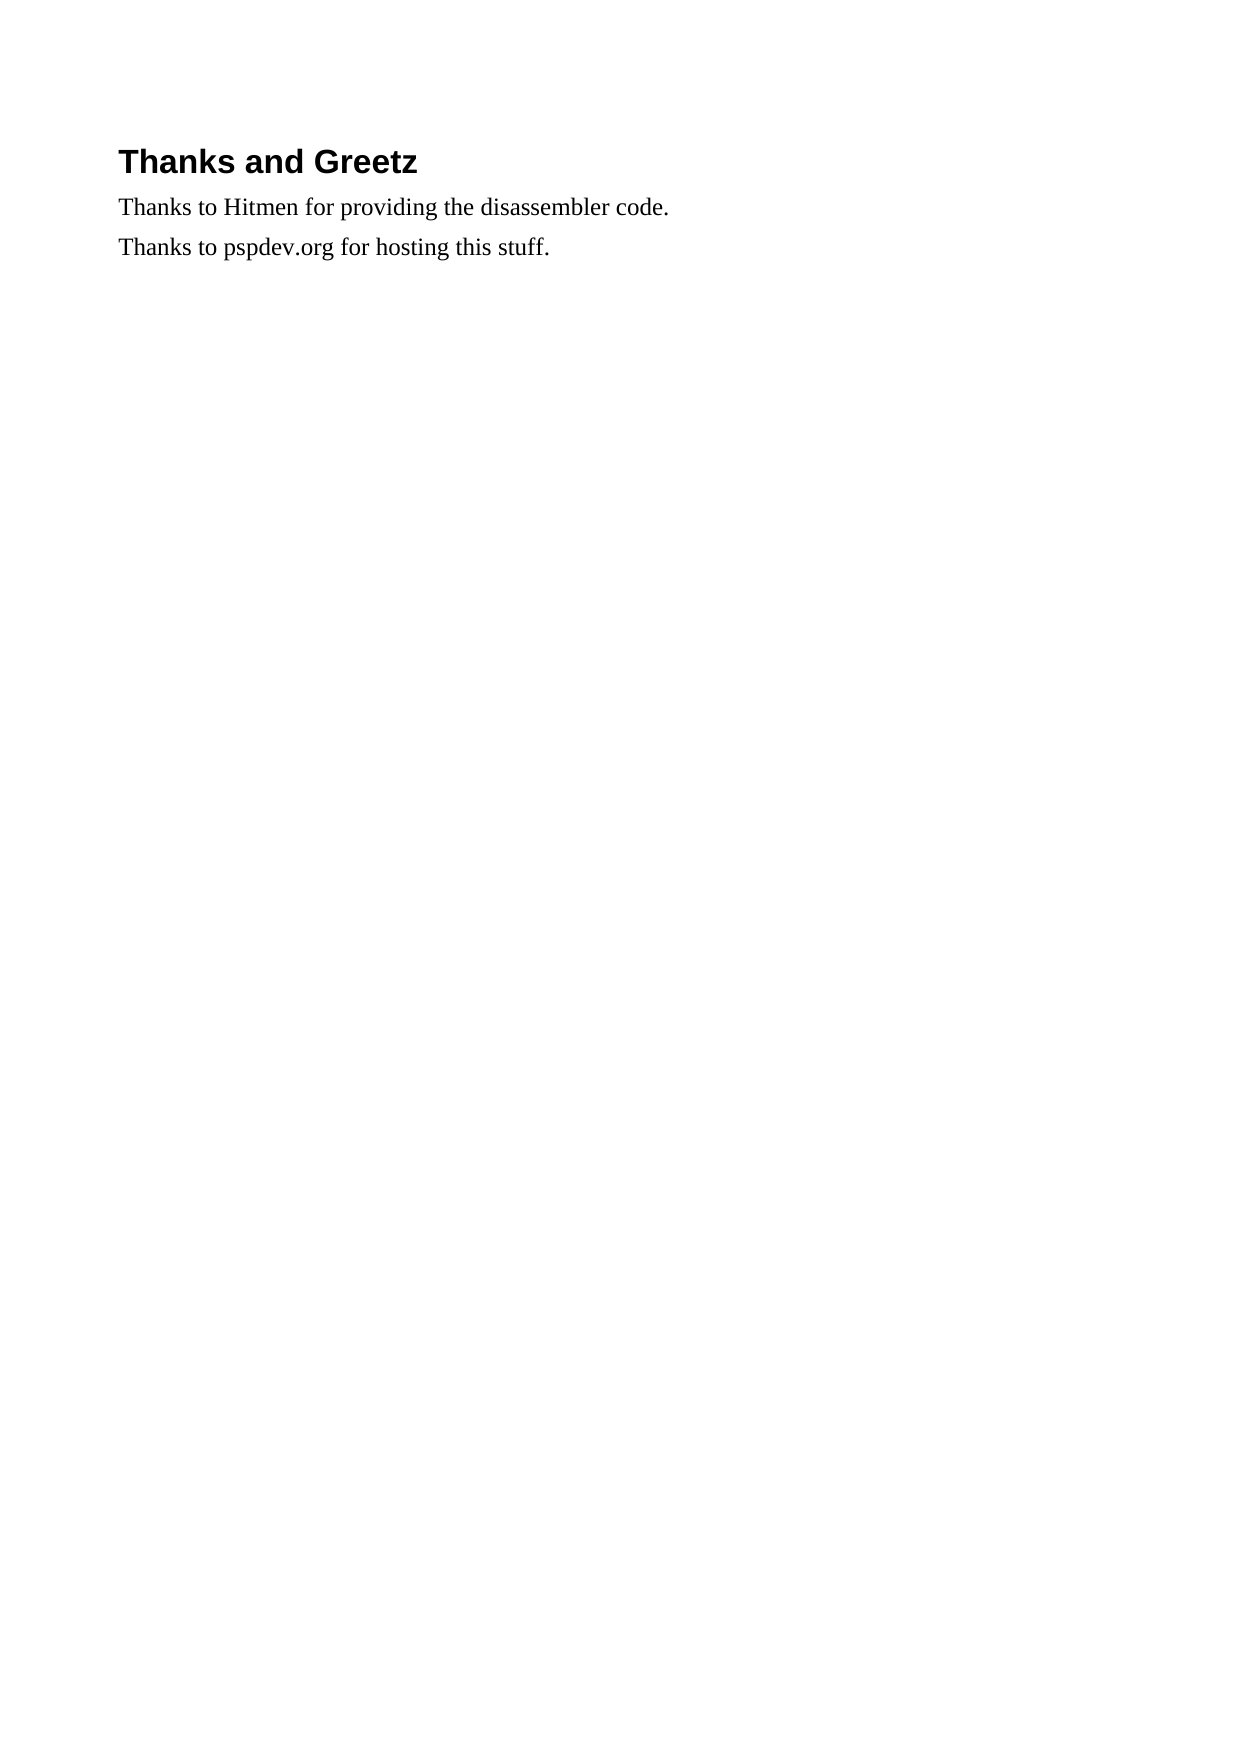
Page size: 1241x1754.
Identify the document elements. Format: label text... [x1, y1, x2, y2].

text Thanks to Hitmen for providing the disassembler code. [118, 193, 1122, 221]
text Thanks to pspdev.org for hosting this stuff. [118, 233, 1122, 261]
subtitle Thanks and Greetz [118, 143, 1122, 181]
